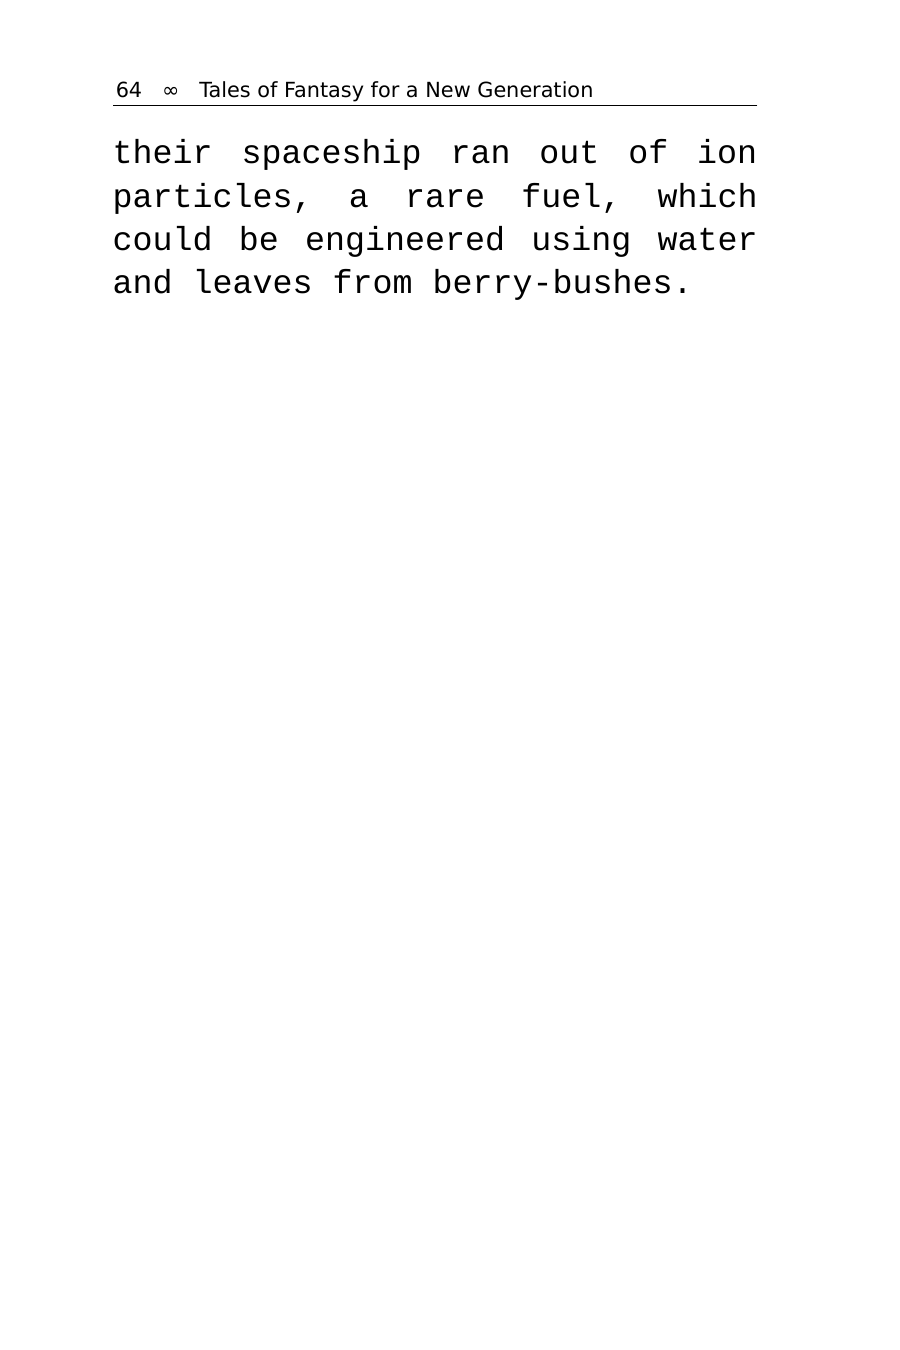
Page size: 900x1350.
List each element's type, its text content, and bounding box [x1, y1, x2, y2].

text their spaceship ran out of ion particles, a rare fuel, which could be engineered using water and leaves from berry-bushes. [112, 136, 757, 304]
